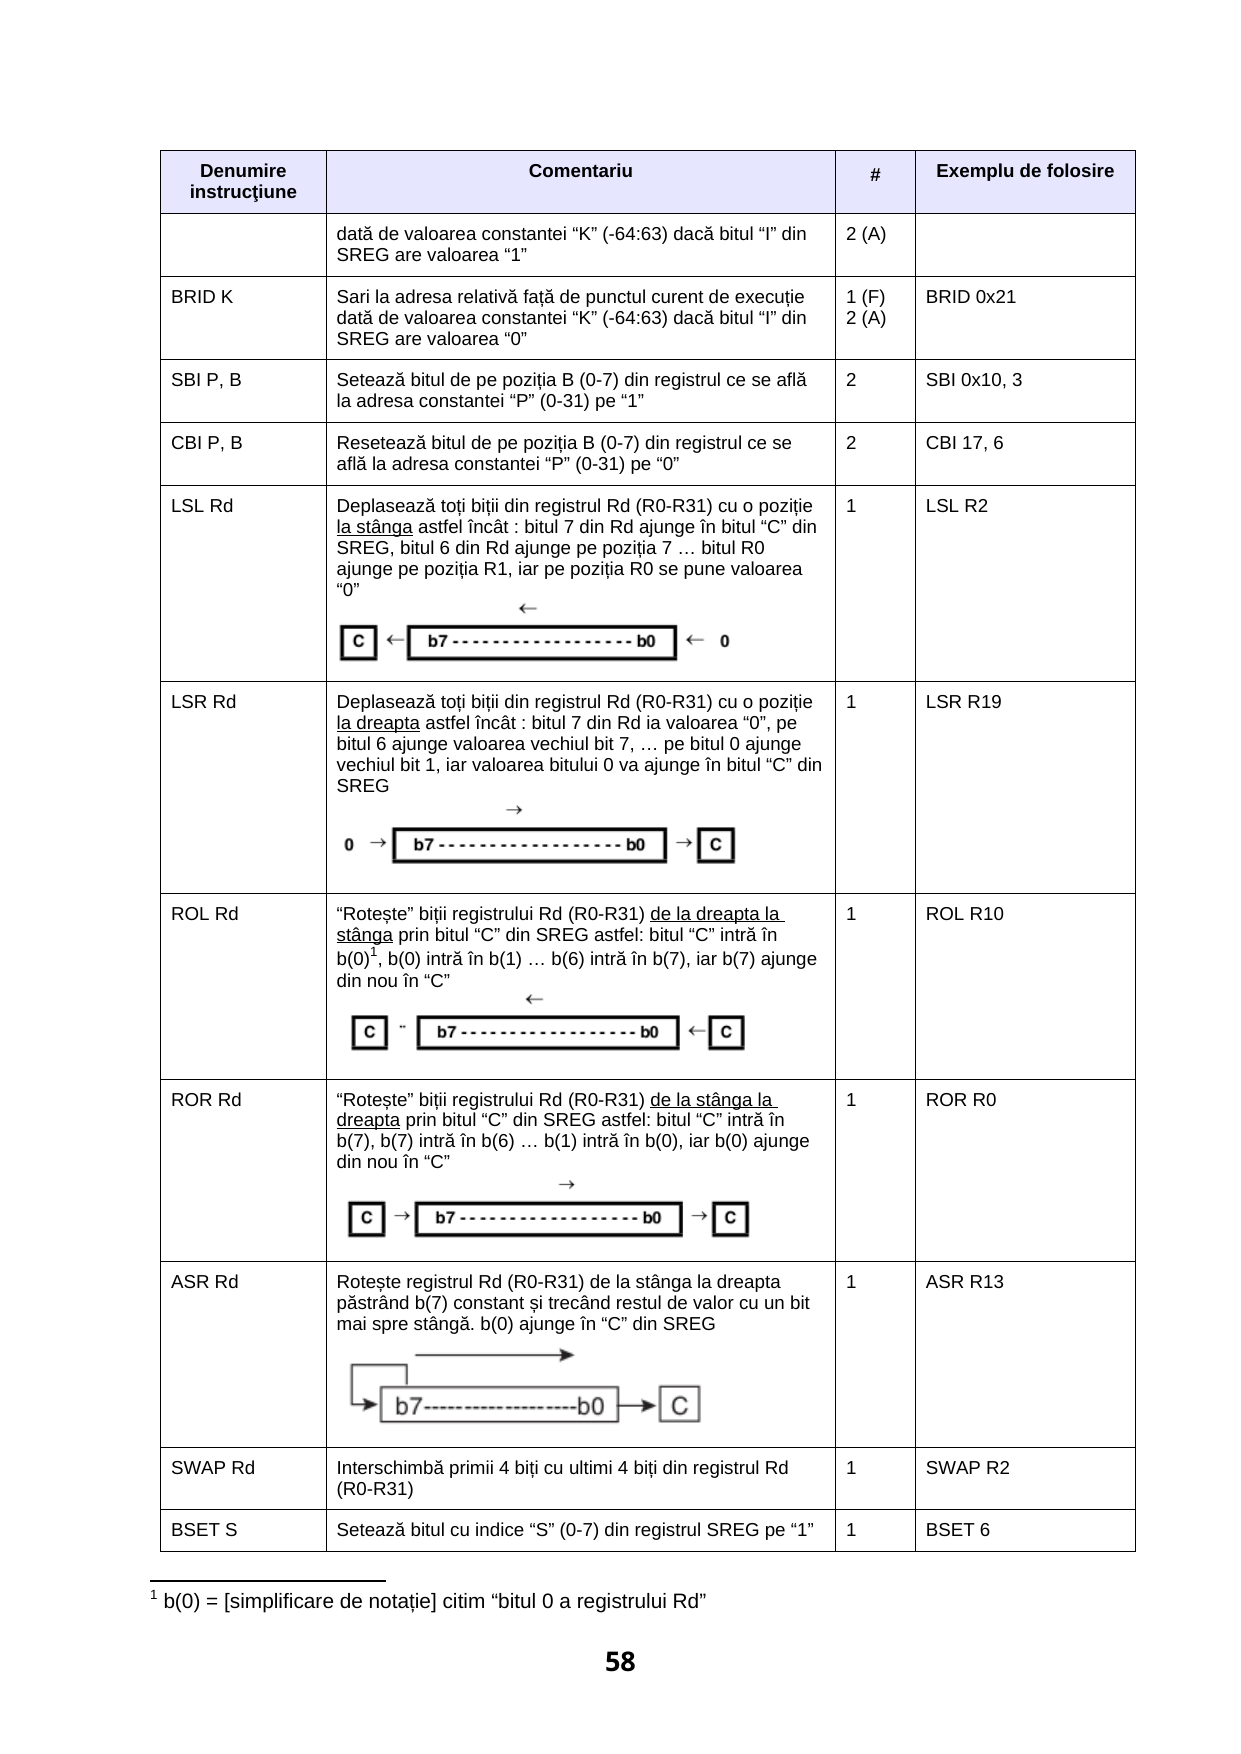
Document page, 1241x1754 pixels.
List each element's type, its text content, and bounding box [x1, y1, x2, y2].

table_cell 1 [836, 1448, 915, 1509]
table_cell ROL Rd [161, 894, 326, 1078]
table_cell SBI 0x10, 3 [916, 360, 1135, 422]
table_cell 1 [836, 894, 915, 1078]
table_cell “Rotește” biții registrului Rd (R0-R31) de la stânga la dreapta prin bitul “C” din SREG astfel: bitul “C” intră în b(7), b(7) intră în b(6) … b(1) intră în b(0), iar b(0) ajunge din nou în “C” [327, 1080, 835, 1261]
table_cell [161, 214, 326, 276]
table_cell Interschimbă primii 4 biți cu ultimi 4 biți din registrul Rd (R0-R31) [327, 1448, 835, 1509]
table_header Comentariu [327, 151, 835, 213]
table_cell LSL Rd [161, 486, 326, 681]
table_cell CBI P, B [161, 423, 326, 485]
table_cell ROR R0 [916, 1080, 1135, 1261]
table_cell 1 [836, 1510, 915, 1551]
table_cell 1 [836, 682, 915, 892]
table_cell ASR Rd [161, 1262, 326, 1447]
table_cell 1 [836, 486, 915, 681]
table_cell “Rotește” biții registrului Rd (R0-R31) de la dreapta la stânga prin bitul “C” din SREG astfel: bitul “C” intră în b(0), b(0) intră în b(1) … b(6) intră în b(7), iar b(7) ajunge din nou în “C” [327, 894, 835, 1078]
table_cell LSR R19 [916, 682, 1135, 892]
table_cell BRID K [161, 277, 326, 359]
table_cell dată de valoarea constantei “K” (-64:63) dacă bitul “I” din SREG are valoarea “1” [327, 214, 835, 276]
table_cell [916, 214, 1135, 276]
table_cell LSR Rd [161, 682, 326, 892]
table_header # [836, 151, 915, 213]
picture [336, 600, 737, 671]
table_cell 2 [836, 360, 915, 422]
table_cell Rotește registrul Rd (R0-R31) de la stânga la dreapta păstrând b(7) constant și trecând restul de valor cu un bit mai spre stângă. b(0) ajunge în “C” din SREG [327, 1262, 835, 1447]
table_cell ROR Rd [161, 1080, 326, 1261]
table_cell BSET S [161, 1510, 326, 1551]
table_cell Sari la adresa relativă față de punctul curent de execuție dată de valoarea constantei “K” (-64:63) dacă bitul “I” din SREG are valoarea “0” [327, 277, 835, 359]
table_cell Setează bitul cu indice “S” (0-7) din registrul SREG pe “1” [327, 1510, 835, 1551]
table_cell CBI 17, 6 [916, 423, 1135, 485]
table_cell Deplasează toți biții din registrul Rd (R0-R31) cu o poziție la dreapta astfel încât : bitul 7 din Rd ia valoarea “0”, pe bitul 6 ajunge valoarea vechiul bit 7, … pe bitul 0 ajunge vechiul bit 1, iar valoarea bitului 0 va ajunge în bitul “C” din SREG [327, 682, 835, 892]
table_cell ASR R13 [916, 1262, 1135, 1447]
picture [336, 796, 745, 882]
table_cell SWAP R2 [916, 1448, 1135, 1509]
table_cell BRID 0x21 [916, 277, 1135, 359]
table_cell 1 [836, 1262, 915, 1447]
table_cell 1 [836, 1080, 915, 1261]
table_cell SBI P, B [161, 360, 326, 422]
table_cell LSL R2 [916, 486, 1135, 681]
picture [336, 1172, 760, 1251]
table_cell 1 (F) 2 (A) [836, 277, 915, 359]
table_header Exemplu de folosire [916, 151, 1135, 213]
table_cell Setează bitul de pe poziția B (0-7) din registrul ce se află la adresa constantei “P” (0-31) pe “1” [327, 360, 835, 422]
picture [336, 1334, 712, 1437]
table_cell 2 (A) [836, 214, 915, 276]
table_cell 2 [836, 423, 915, 485]
table_cell BSET 6 [916, 1510, 1135, 1551]
table_cell Deplasează toți biții din registrul Rd (R0-R31) cu o poziție la stânga astfel încât : bitul 7 din Rd ajunge în bitul “C” din SREG, bitul 6 din Rd ajunge pe poziția 7 … bitul R0 ajunge pe poziția R1, iar pe poziția R0 se pune valoarea “0” [327, 486, 835, 681]
table_cell SWAP Rd [161, 1448, 326, 1509]
table_cell ROL R10 [916, 894, 1135, 1078]
picture [336, 991, 760, 1068]
table_header Denumire instrucţiune [161, 151, 326, 213]
table_cell Resetează bitul de pe poziția B (0-7) din registrul ce se află la adresa constantei “P” (0-31) pe “0” [327, 423, 835, 485]
